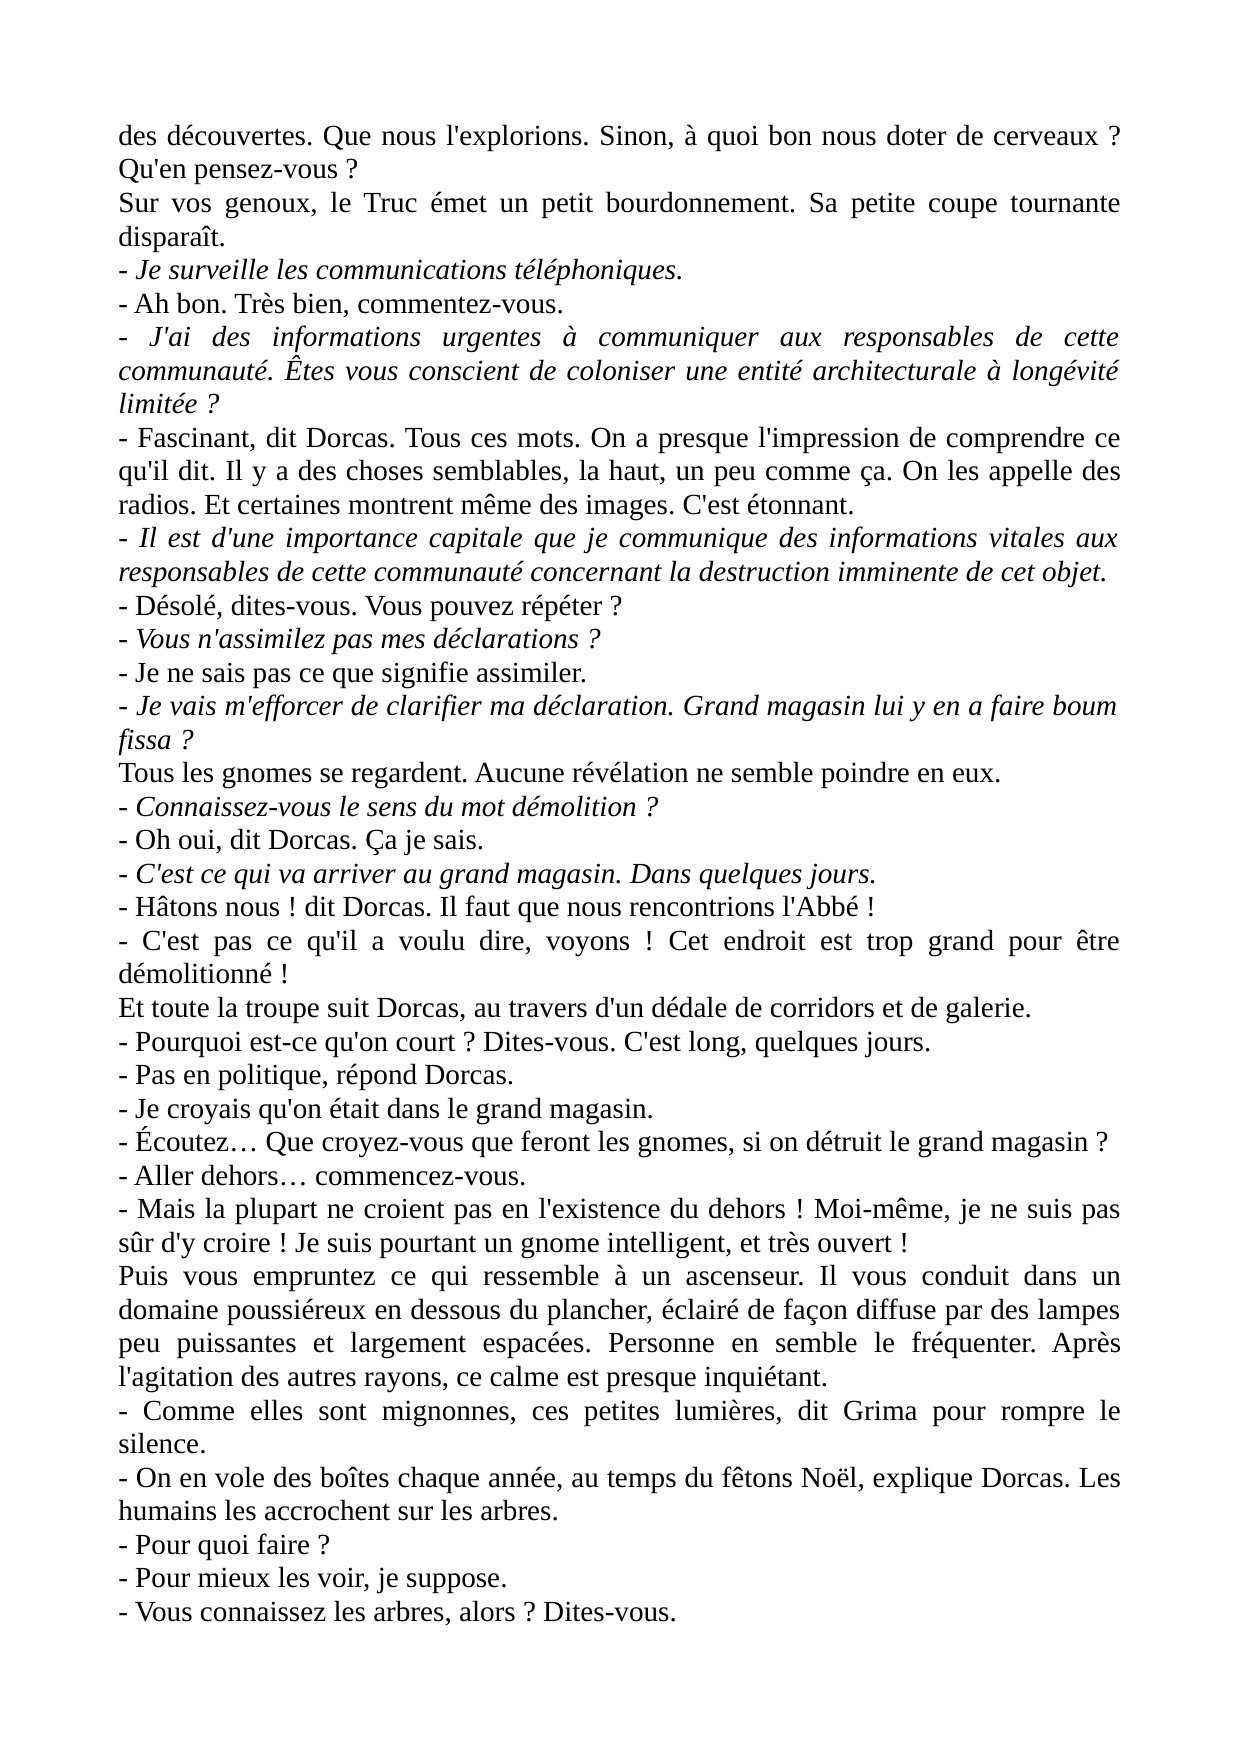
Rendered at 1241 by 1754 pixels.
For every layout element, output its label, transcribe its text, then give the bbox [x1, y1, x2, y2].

text - Hâtons nous ! dit Dorcas. Il faut que nous rencontrions l'Abbé ! [118, 889, 1122, 923]
text des découvertes. Que nous l'explorions. Sinon, à quoi bon nous doter de cerveaux ? Qu'en pensez-vous ? [118, 118, 1122, 185]
text - Vous n'assimilez pas mes déclarations ? [118, 621, 1122, 655]
text - Pourquoi est-ce qu'on court ? Dites-vous. C'est long, quelques jours. [118, 1024, 1122, 1057]
text - Aller dehors… commencez-vous. [118, 1158, 1122, 1191]
text - Il est d'une importance capitale que je communique des informations vitales aux responsables de cette communauté concernant la destruction imminente de cet objet. [118, 521, 1122, 588]
text - Pas en politique, répond Dorcas. [118, 1057, 1122, 1091]
text - Comme elles sont mignonnes, ces petites lumières, dit Grima pour rompre le silence. [118, 1393, 1122, 1460]
text - Vous connaissez les arbres, alors ? Dites-vous. [118, 1594, 1122, 1627]
text - Écoutez… Que croyez-vous que feront les gnomes, si on détruit le grand magasin ? [118, 1124, 1122, 1158]
text - Mais la plupart ne croient pas en l'existence du dehors ! Moi-même, je ne suis pas sûr d'y croire ! Je suis pourtant un gnome intelligent, et très ouvert ! [118, 1191, 1122, 1258]
text - Pour quoi faire ? [118, 1527, 1122, 1560]
text - C'est ce qui va arriver au grand magasin. Dans quelques jours. [118, 856, 1122, 889]
text - On en vole des boîtes chaque année, au temps du fêtons Noël, explique Dorcas. Les humains les accrochent sur les arbres. [118, 1460, 1122, 1527]
text Et toute la troupe suit Dorcas, au travers d'un dédale de corridors et de galerie. [118, 990, 1122, 1024]
text Sur vos genoux, le Truc émet un petit bourdonnement. Sa petite coupe tournante disparaît. [118, 185, 1122, 252]
text Tous les gnomes se regardent. Aucune révélation ne semble poindre en eux. [118, 755, 1122, 789]
text - Je vais m'efforcer de clarifier ma déclaration. Grand magasin lui y en a faire boum fissa ? [118, 688, 1122, 755]
text - Pour mieux les voir, je suppose. [118, 1560, 1122, 1594]
text - Je croyais qu'on était dans le grand magasin. [118, 1091, 1122, 1124]
text - J'ai des informations urgentes à communiquer aux responsables de cette communauté. Êtes vous conscient de coloniser une entité architecturale à longévité limitée ? [118, 319, 1122, 420]
text - Je surveille les communications téléphoniques. [118, 252, 1122, 286]
text - Fascinant, dit Dorcas. Tous ces mots. On a presque l'impression de comprendre ce qu'il dit. Il y a des choses semblables, la haut, un peu comme ça. On les appelle des radios. Et certaines montrent même des images. C'est étonnant. [118, 420, 1122, 521]
text - Ah bon. Très bien, commentez-vous. [118, 286, 1122, 319]
text - Je ne sais pas ce que signifie assimiler. [118, 655, 1122, 688]
text - Oh oui, dit Dorcas. Ça je sais. [118, 822, 1122, 856]
text - Désolé, dites-vous. Vous pouvez répéter ? [118, 588, 1122, 621]
text - Connaissez-vous le sens du mot démolition ? [118, 789, 1122, 822]
text - C'est pas ce qu'il a voulu dire, voyons ! Cet endroit est trop grand pour être démolitionné ! [118, 923, 1122, 990]
text Puis vous empruntez ce qui ressemble à un ascenseur. Il vous conduit dans un domaine poussiéreux en dessous du plancher, éclairé de façon diffuse par des lampes peu puissantes et largement espacées. Personne en semble le fréquenter. Après l'agitation des autres rayons, ce calme est presque inquiétant. [118, 1258, 1122, 1393]
